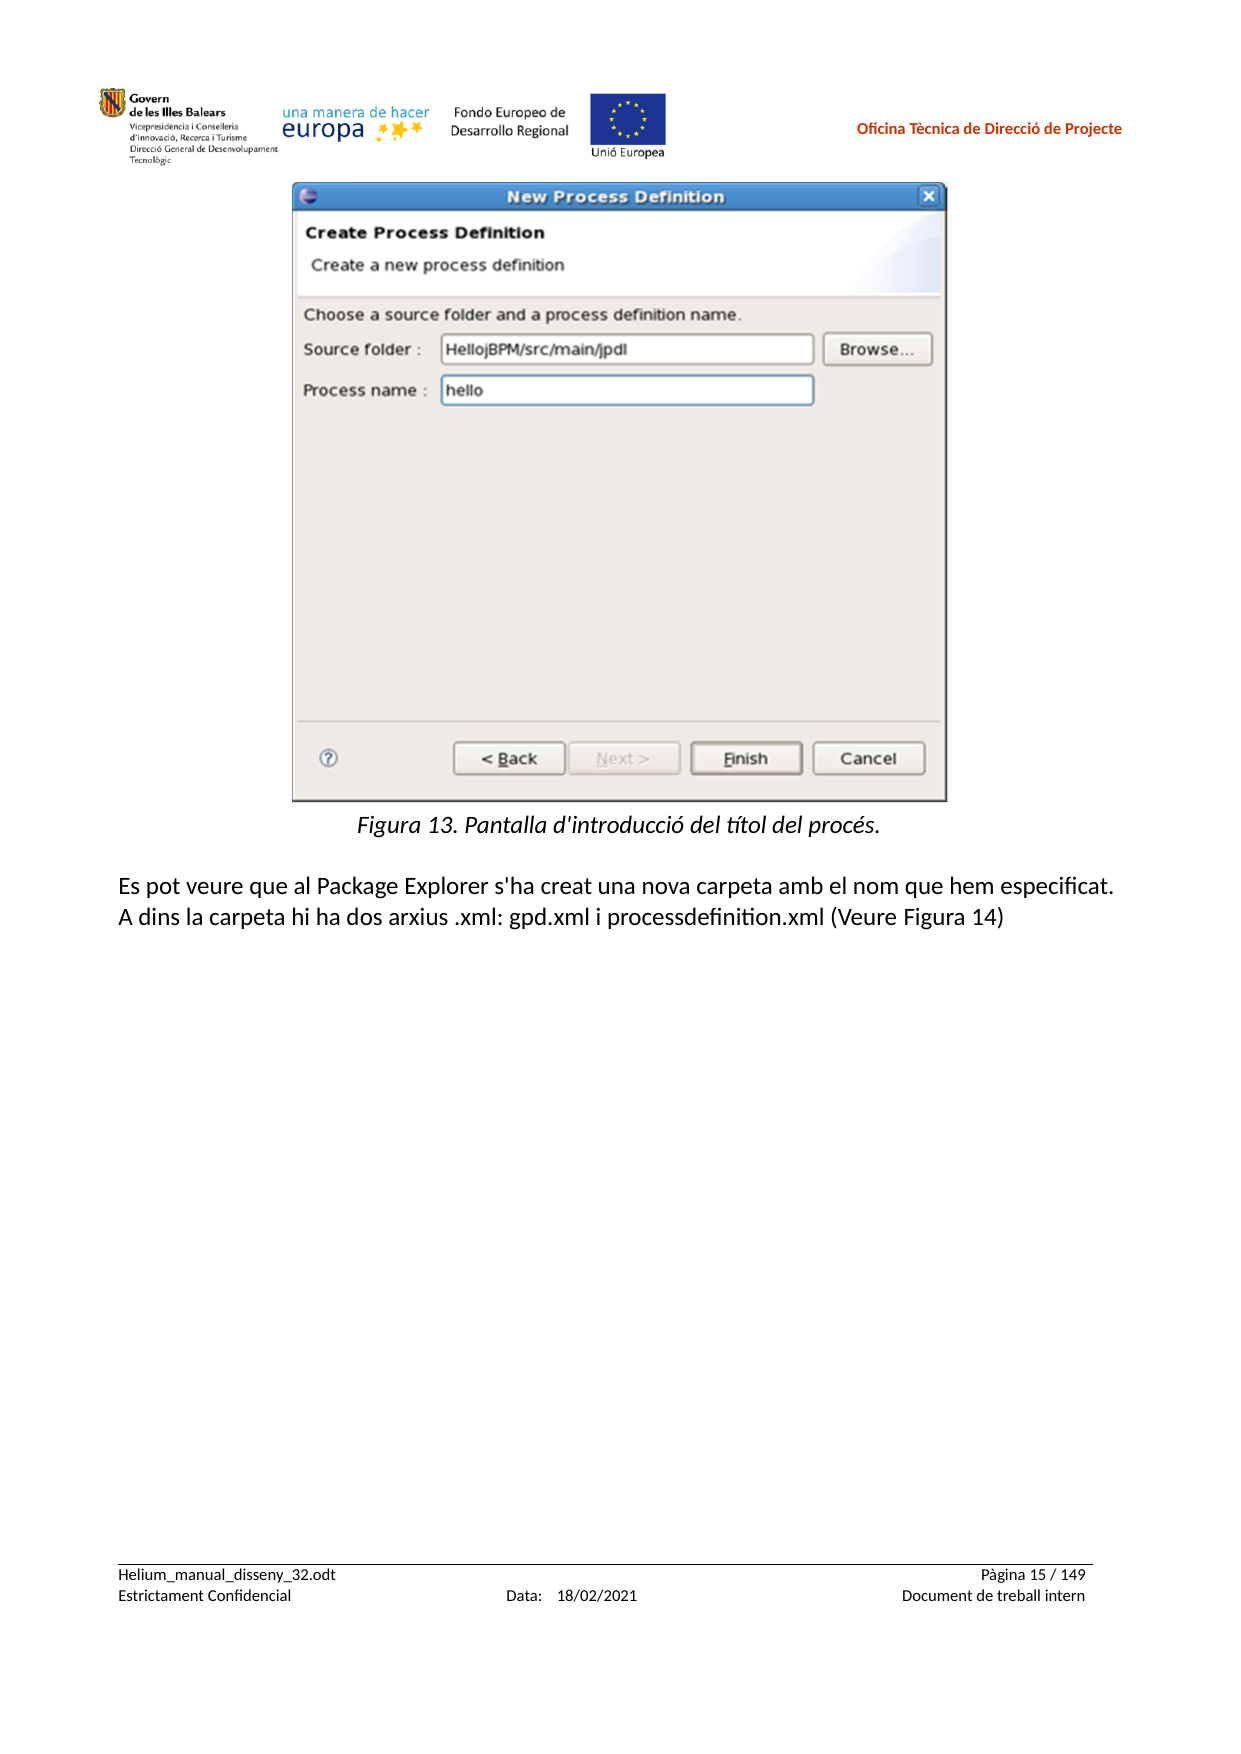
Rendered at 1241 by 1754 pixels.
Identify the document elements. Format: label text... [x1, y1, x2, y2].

picture [290, 180, 950, 810]
text Es pot veure que al Package Explorer s'ha creat una nova carpeta amb el nom que hem especificat. A dins la carpeta hi ha dos arxius .xml: gpd.xml i processdefinition.xml (Veure Figura 14) [118, 870, 1122, 931]
text Figura 13. Pantalla d'introducció del títol del procés. [290, 810, 950, 840]
picture [99, 87, 668, 166]
